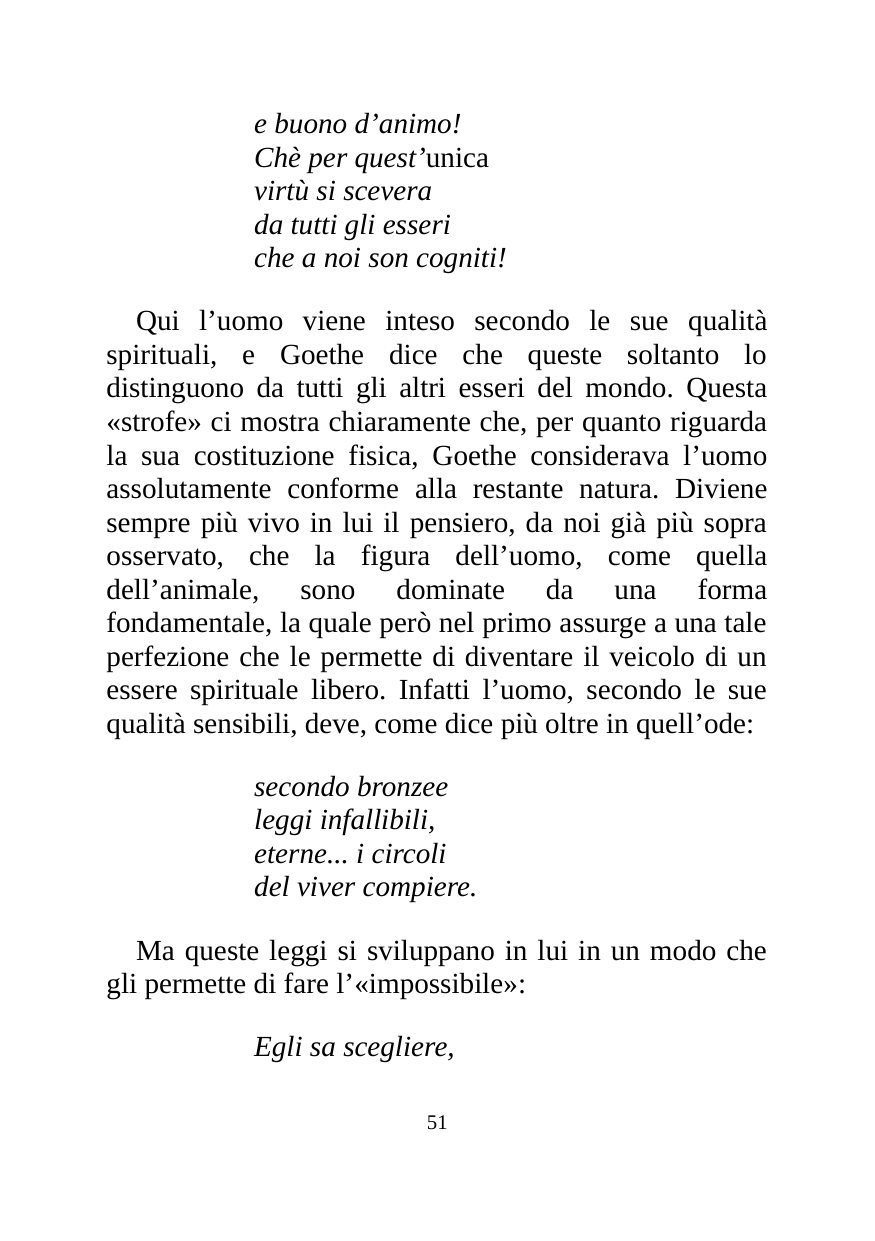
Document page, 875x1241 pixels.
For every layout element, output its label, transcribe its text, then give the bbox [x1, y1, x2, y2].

text Ma queste leggi si sviluppano in lui in un modo che gli permette di fare l’«impossibile»: [106, 933, 768, 1000]
text Egli sa scegliere, [254, 1029, 768, 1063]
text Qui l’uomo viene inteso secondo le sue qualità spirituali, e Goethe dice che queste soltanto lo distinguono da tutti gli altri esseri del mondo. Questa «strofe» ci mostra chiaramente che, per quanto riguarda la sua costituzione fisica, Goethe considerava l’uomo assolutamente conforme alla restante natura. Diviene sempre più vivo in lui il pensiero, da noi già più sopra osservato, che la figura dell’uomo, come quella dell’animale, sono dominate da una forma fondamentale, la quale però nel primo assurge a una tale perfezione che le permette di diventare il veicolo di un essere spirituale libero. Infatti l’uomo, secondo le sue qualità sensibili, deve, come dice più oltre in quell’ode: [106, 303, 768, 739]
text secondo bronzee leggi infallibili, eterne... i circoli del viver compiere. [254, 769, 768, 903]
text e buono d’animo! Chè per quest’unica virtù si scevera da tutti gli esseri che a noi son cogniti! [254, 106, 768, 274]
